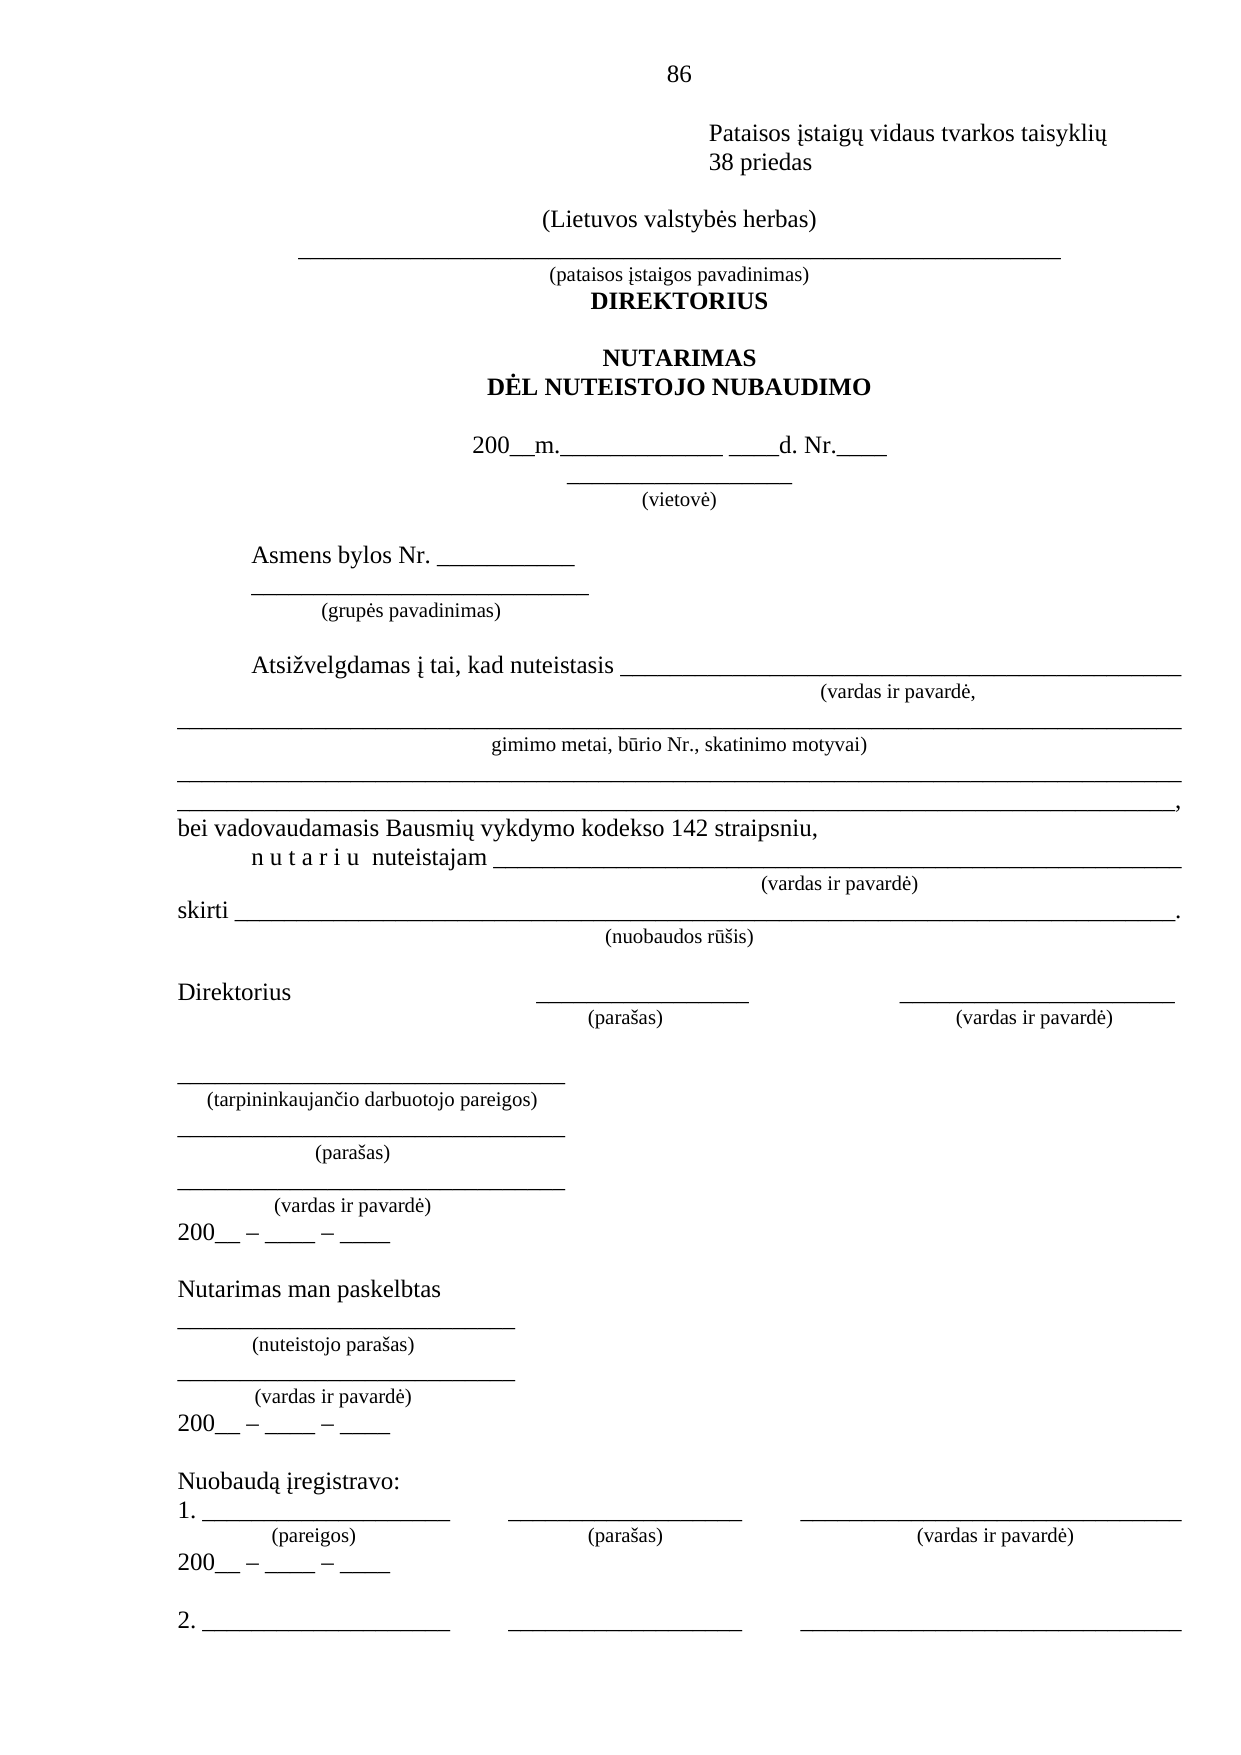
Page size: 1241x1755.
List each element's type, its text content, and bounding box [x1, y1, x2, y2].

text , [177, 785, 1181, 813]
text NUTARIMAS [177, 343, 1181, 372]
text 200__ – ____ – ____ [177, 1547, 1181, 1576]
text (Lietuvos valstybės herbas) [177, 204, 1181, 233]
text (vardas ir pavardė) [177, 871, 1181, 895]
text 2. [177, 1605, 1181, 1634]
text 200__ – ____ – ____ [177, 1217, 1181, 1245]
text ___________________________ [177, 1356, 1181, 1384]
text Nutarimas man paskelbtas [177, 1274, 1181, 1303]
text DIREKTORIUS [177, 286, 1181, 315]
text 200__m._____________ ____d. Nr.____ [177, 430, 1181, 458]
text (vietovė) [177, 487, 1181, 511]
text __________________ [177, 458, 1181, 487]
text Asmens bylos Nr. ___________ [177, 540, 1181, 569]
text 38 priedas [177, 147, 1181, 176]
text ___________________________ [177, 569, 1181, 597]
text 1. [177, 1495, 1181, 1523]
text (parašas) [177, 1140, 1181, 1164]
text (pataisos įstaigos pavadinimas) [177, 262, 1181, 286]
text (parašas) (vardas ir pavardė) [177, 1005, 1181, 1029]
text Atsižvelgdamas į tai, kad nuteistasis [177, 650, 1181, 679]
text _______________________________ [177, 1164, 1181, 1192]
text (vardas ir pavardė) [177, 1384, 1181, 1408]
text DĖL NUTEISTOJO NUBAUDIMO [177, 372, 1181, 401]
text gimimo metai, būrio Nr., skatinimo motyvai) [177, 732, 1181, 756]
text Pataisos įstaigų vidaus tvarkos taisyklių [709, 118, 1181, 147]
text _______________________________ [177, 1058, 1181, 1087]
text Direktorius _________________ ______________________ [177, 977, 1181, 1005]
text ___________________________ [177, 1303, 1181, 1332]
text Nuobaudą įregistravo: [177, 1466, 1181, 1495]
text (pareigos) (parašas) (vardas ir pavardė) [177, 1523, 1181, 1547]
text bei vadovaudamasis Bausmių vykdymo kodekso 142 straipsniu, [177, 813, 1181, 842]
text (tarpininkaujančio darbuotojo pareigos) [177, 1087, 1181, 1111]
text _______________________________ [177, 1111, 1181, 1140]
text nutariu nuteistajam [177, 842, 1181, 871]
text 200__ – ____ – ____ [177, 1408, 1181, 1437]
text (grupės pavadinimas) [177, 597, 1181, 622]
text (nuobaudos rūšis) [177, 924, 1181, 948]
text _____________________________________________________________ [177, 233, 1181, 262]
text (vardas ir pavardė, [177, 679, 1181, 703]
text (vardas ir pavardė) [177, 1192, 1181, 1217]
text (nuteistojo parašas) [177, 1332, 1181, 1356]
text skirti . [177, 895, 1181, 924]
